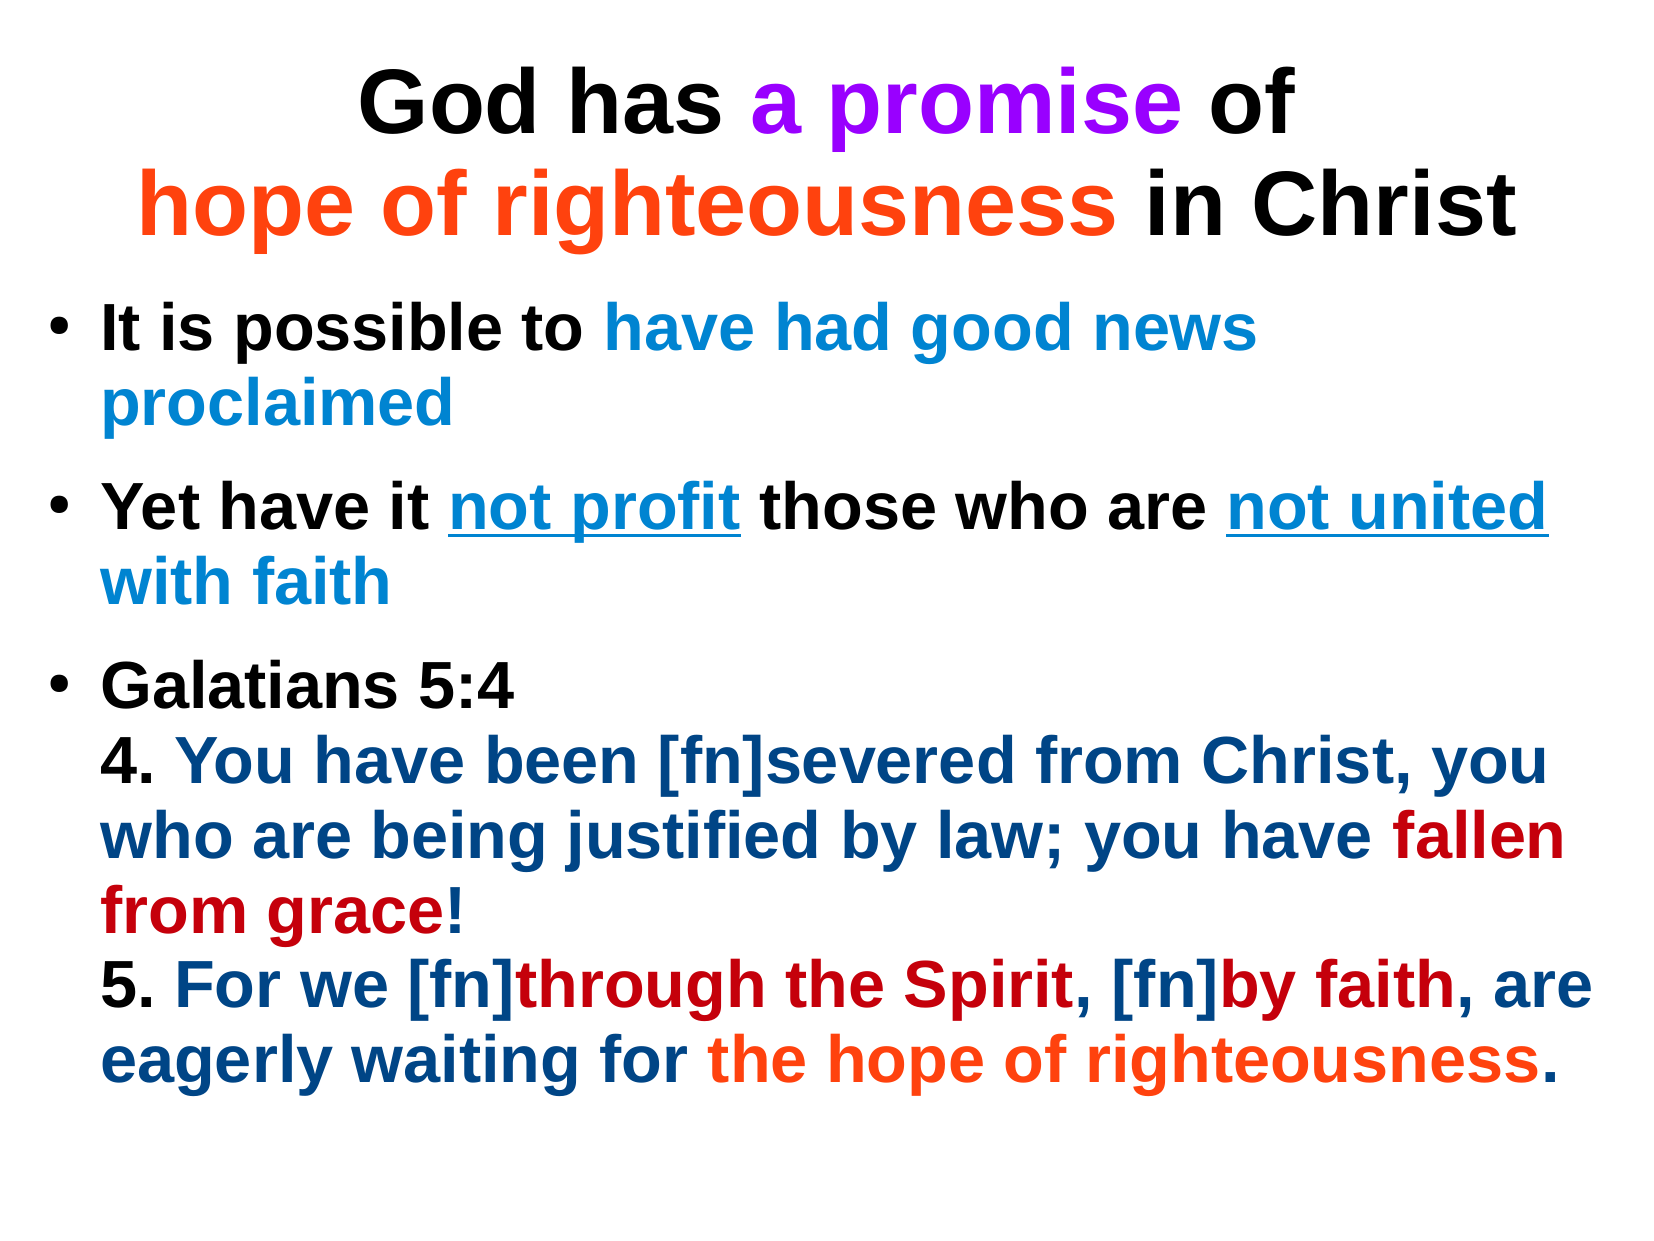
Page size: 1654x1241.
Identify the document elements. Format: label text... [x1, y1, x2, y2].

title God has a promise of hope of righteousness in Christ [82, 49, 1571, 257]
list It is possible to have had good news proclaimed Yet have it not profit those who are not united with faith Galatians 5:4 4. You have been [fn]severed from Christ, you who are being justified by law; you have fallen from grace! 5. For we [fn]through the Spirit, [fn]by faith, are eagerly waiting for the hope of righteousness. [29, 290, 1625, 1172]
